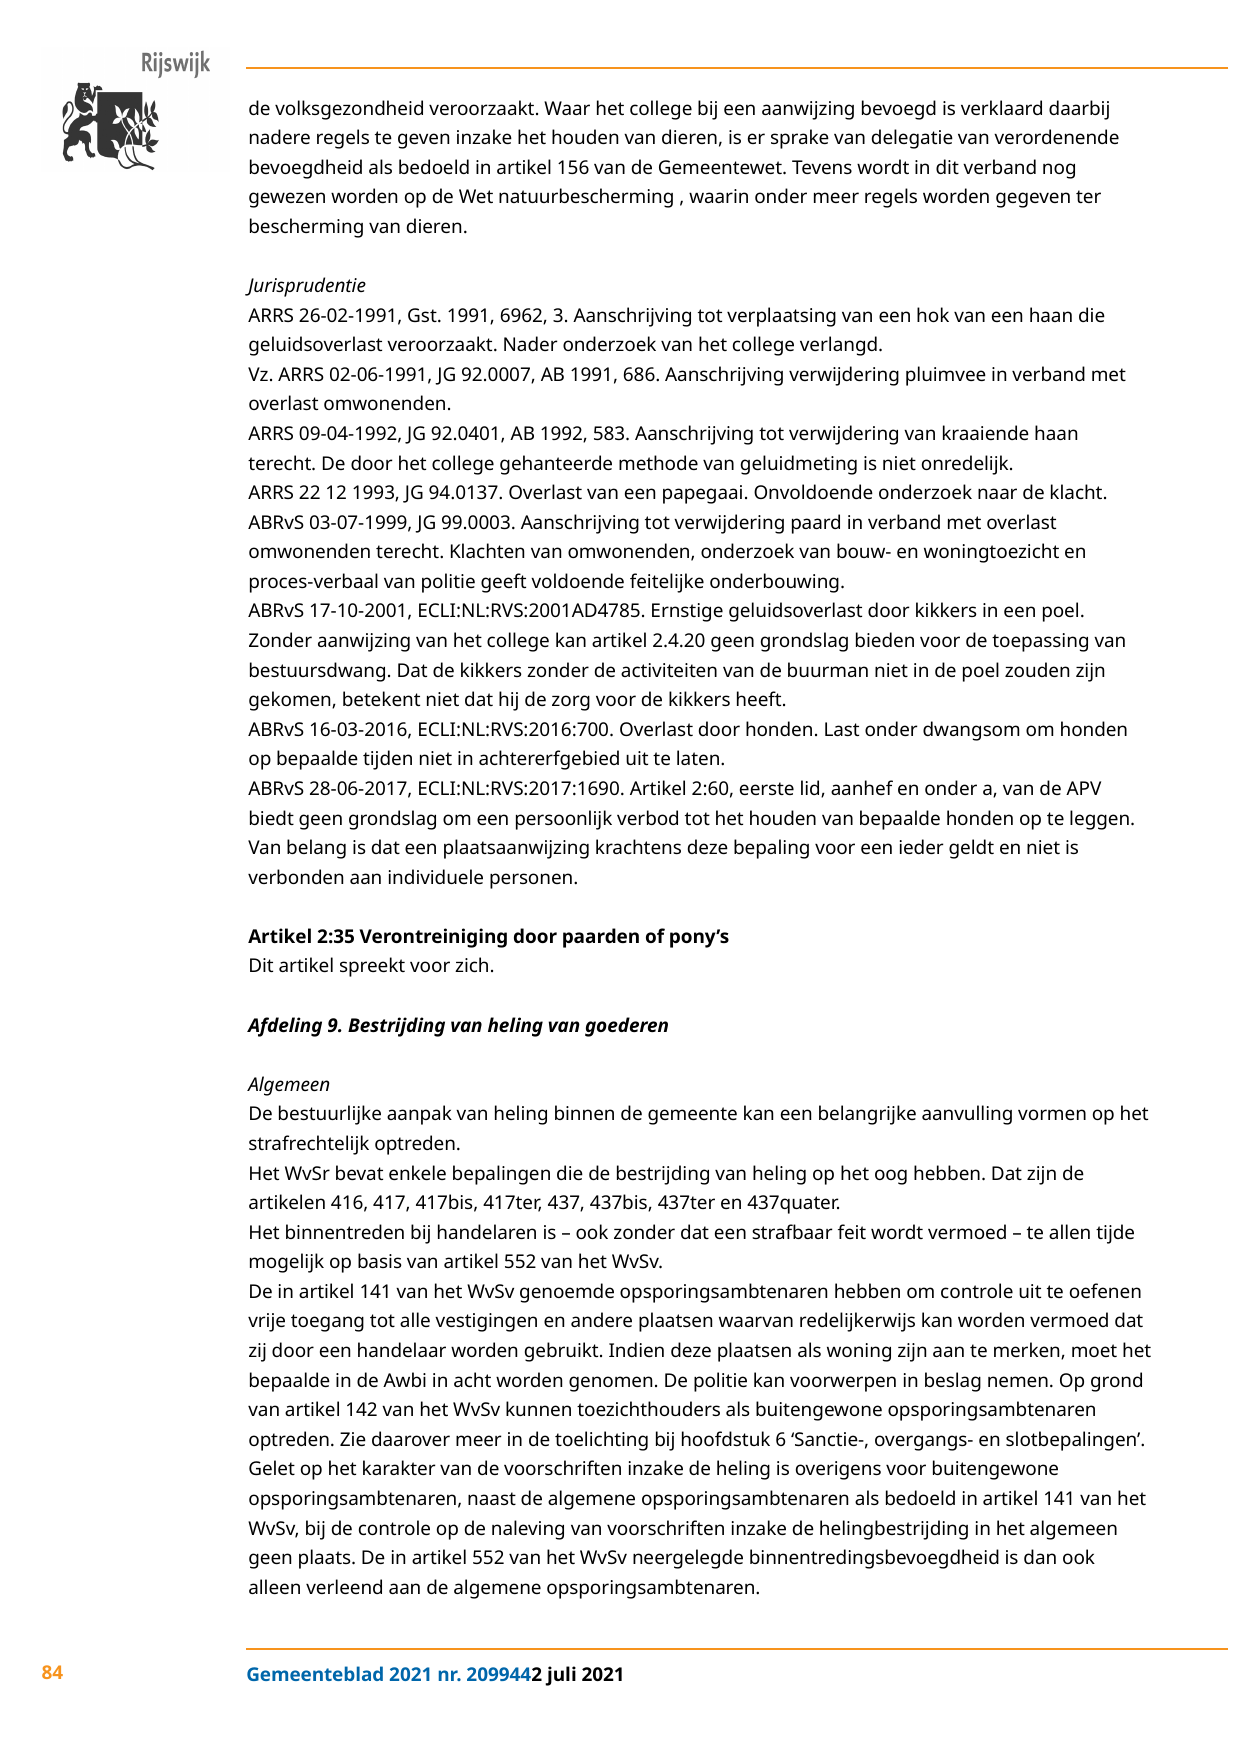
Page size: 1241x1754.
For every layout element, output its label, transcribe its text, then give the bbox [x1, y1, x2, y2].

text ABRvS 28-06-2017, ECLI:NL:RVS:2017:1690. Artikel 2:60, eerste lid, aanhef en onder a, van de APV biedt geen grondslag om een persoonlijk verbod tot het houden van bepaalde honden op te leggen. Van belang is dat een plaatsaanwijzing krachtens deze bepaling voor een ieder geldt en niet is verbonden aan individuele personen. [248, 775, 1152, 890]
text Vz. ARRS 02-06-1991, JG 92.0007, AB 1991, 686. Aanschrijving verwijdering pluimvee in verband met overlast omwonenden. [248, 361, 1152, 416]
text de volksgezondheid veroorzaakt. Waar het college bij een aanwijzing bevoegd is verklaard daarbij nadere regels te geven inzake het houden van dieren, is er sprake van delegatie van verordenende bevoegdheid als bedoeld in artikel 156 van de Gemeentewet. Tevens wordt in dit verband nog gewezen worden op de Wet natuurbescherming , waarin onder meer regels worden gegeven ter bescherming van dieren. [248, 95, 1152, 239]
text Algemeen [248, 1071, 1152, 1097]
text De in artikel 141 van het WvSv genoemde opsporingsambtenaren hebben om controle uit te oefenen vrije toegang tot alle vestigingen en andere plaatsen waarvan redelijkerwijs kan worden vermoed dat zij door een handelaar worden gebruikt. Indien deze plaatsen als woning zijn aan te merken, moet het bepaalde in de Awbi in acht worden genomen. De politie kan voorwerpen in beslag nemen. Op grond van artikel 142 van het WvSv kunnen toezichthouders als buitengewone opsporingsambtenaren optreden. Zie daarover meer in de toelichting bij hoofdstuk 6 ‘Sanctie-, overgangs- en slotbepalingen’. [248, 1278, 1152, 1452]
text ABRvS 16-03-2016, ECLI:NL:RVS:2016:700. Overlast door honden. Last onder dwangsom om honden op bepaalde tijden niet in achtererfgebied uit te laten. [248, 716, 1152, 771]
text ARRS 09-04-1992, JG 92.0401, AB 1992, 583. Aanschrijving tot verwijdering van kraaiende haan terecht. De door het college gehanteerde methode van geluidmeting is niet onredelijk. [248, 420, 1152, 476]
text ABRvS 17-10-2001, ECLI:NL:RVS:2001AD4785. Ernstige geluidsoverlast door kikkers in een poel. Zonder aanwijzing van het college kan artikel 2.4.20 geen grondslag bieden voor de toepassing van bestuursdwang. Dat de kikkers zonder de activiteiten van de buurman niet in de poel zouden zijn gekomen, betekent niet dat hij de zorg voor de kikkers heeft. [248, 598, 1152, 712]
picture [41, 47, 231, 172]
text ARRS 26-02-1991, Gst. 1991, 6962, 3. Aanschrijving tot verplaatsing van een hok van een haan die geluidsoverlast veroorzaakt. Nader onderzoek van het college verlangd. [248, 302, 1152, 357]
text Dit artikel spreekt voor zich. [248, 953, 1152, 978]
text De bestuurlijke aanpak van heling binnen de gemeente kan een belangrijke aanvulling vormen op het strafrechtelijk optreden. [248, 1101, 1152, 1156]
text Het binnentreden bij handelaren is – ook zonder dat een strafbaar feit wordt vermoed – te allen tijde mogelijk op basis van artikel 552 van het WvSv. [248, 1219, 1152, 1274]
text Gelet op het karakter van de voorschriften inzake de heling is overigens voor buitengewone opsporingsambtenaren, naast de algemene opsporingsambtenaren als bedoeld in artikel 141 van het WvSv, bij de controle op de naleving van voorschriften inzake de helingbestrijding in het algemeen geen plaats. De in artikel 552 van het WvSv neergelegde binnentredingsbevoegdheid is dan ook alleen verleend aan de algemene opsporingsambtenaren. [248, 1456, 1152, 1600]
text ARRS 22 12 1993, JG 94.0137. Overlast van een papegaai. Onvoldoende onderzoek naar de klacht. [248, 479, 1152, 505]
text Afdeling 9. Bestrijding van heling van goederen [248, 1012, 1152, 1038]
text Het WvSr bevat enkele bepalingen die de bestrijding van heling op het oog hebben. Dat zijn de artikelen 416, 417, 417bis, 417ter, 437, 437bis, 437ter en 437quater. [248, 1160, 1152, 1215]
text ABRvS 03-07-1999, JG 99.0003. Aanschrijving tot verwijdering paard in verband met overlast omwonenden terecht. Klachten van omwonenden, onderzoek van bouw- en woningtoezicht en proces-verbaal van politie geeft voldoende feitelijke onderbouwing. [248, 509, 1152, 594]
text Artikel 2:35 Verontreiniging door paarden of pony’s [248, 923, 1152, 949]
text Jurisprudentie [248, 272, 1152, 298]
